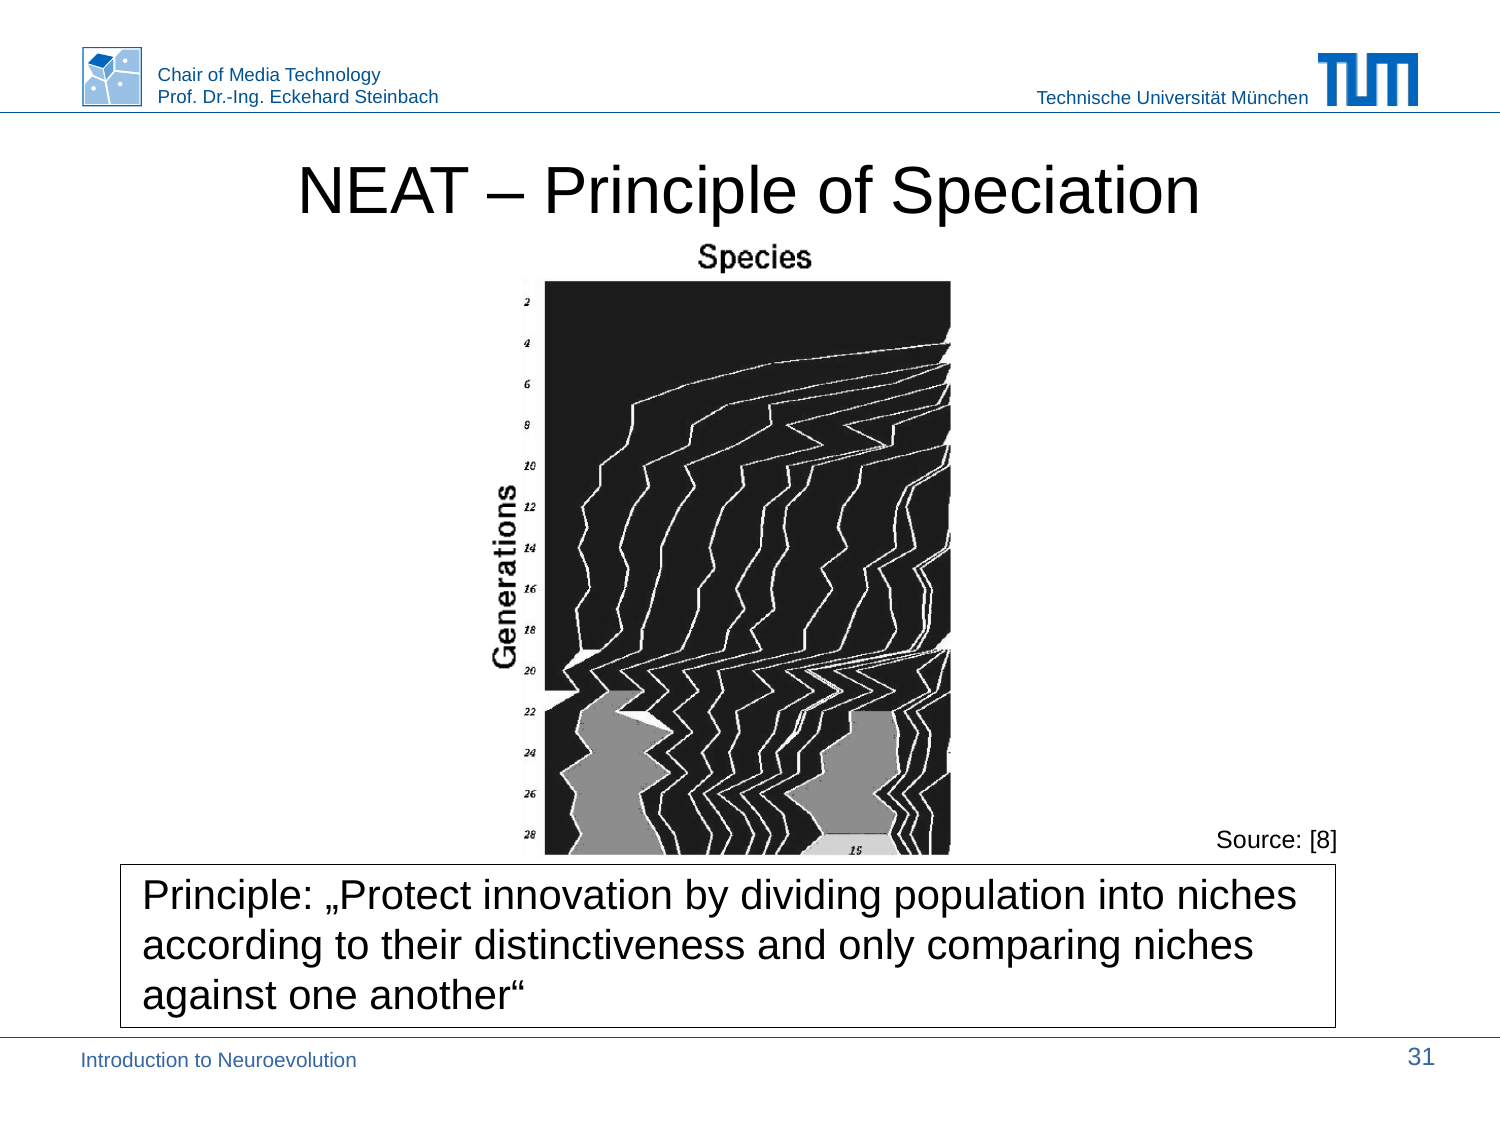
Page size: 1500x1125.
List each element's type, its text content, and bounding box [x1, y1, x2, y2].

text_box Introduction to Neuroevolution [65, 1041, 406, 1081]
picture [484, 238, 957, 861]
title NEAT – Principle of Speciation [83, 139, 1417, 239]
text_box Source: [8] [1201, 818, 1397, 862]
text_box [1392, 1035, 1471, 1090]
picture [1318, 53, 1418, 106]
list Principle: „Protect innovation by dividing population into niches according to their distinctiveness and only comparing niches against one another“ [83, 860, 1366, 969]
text_box [120, 969, 1336, 1028]
